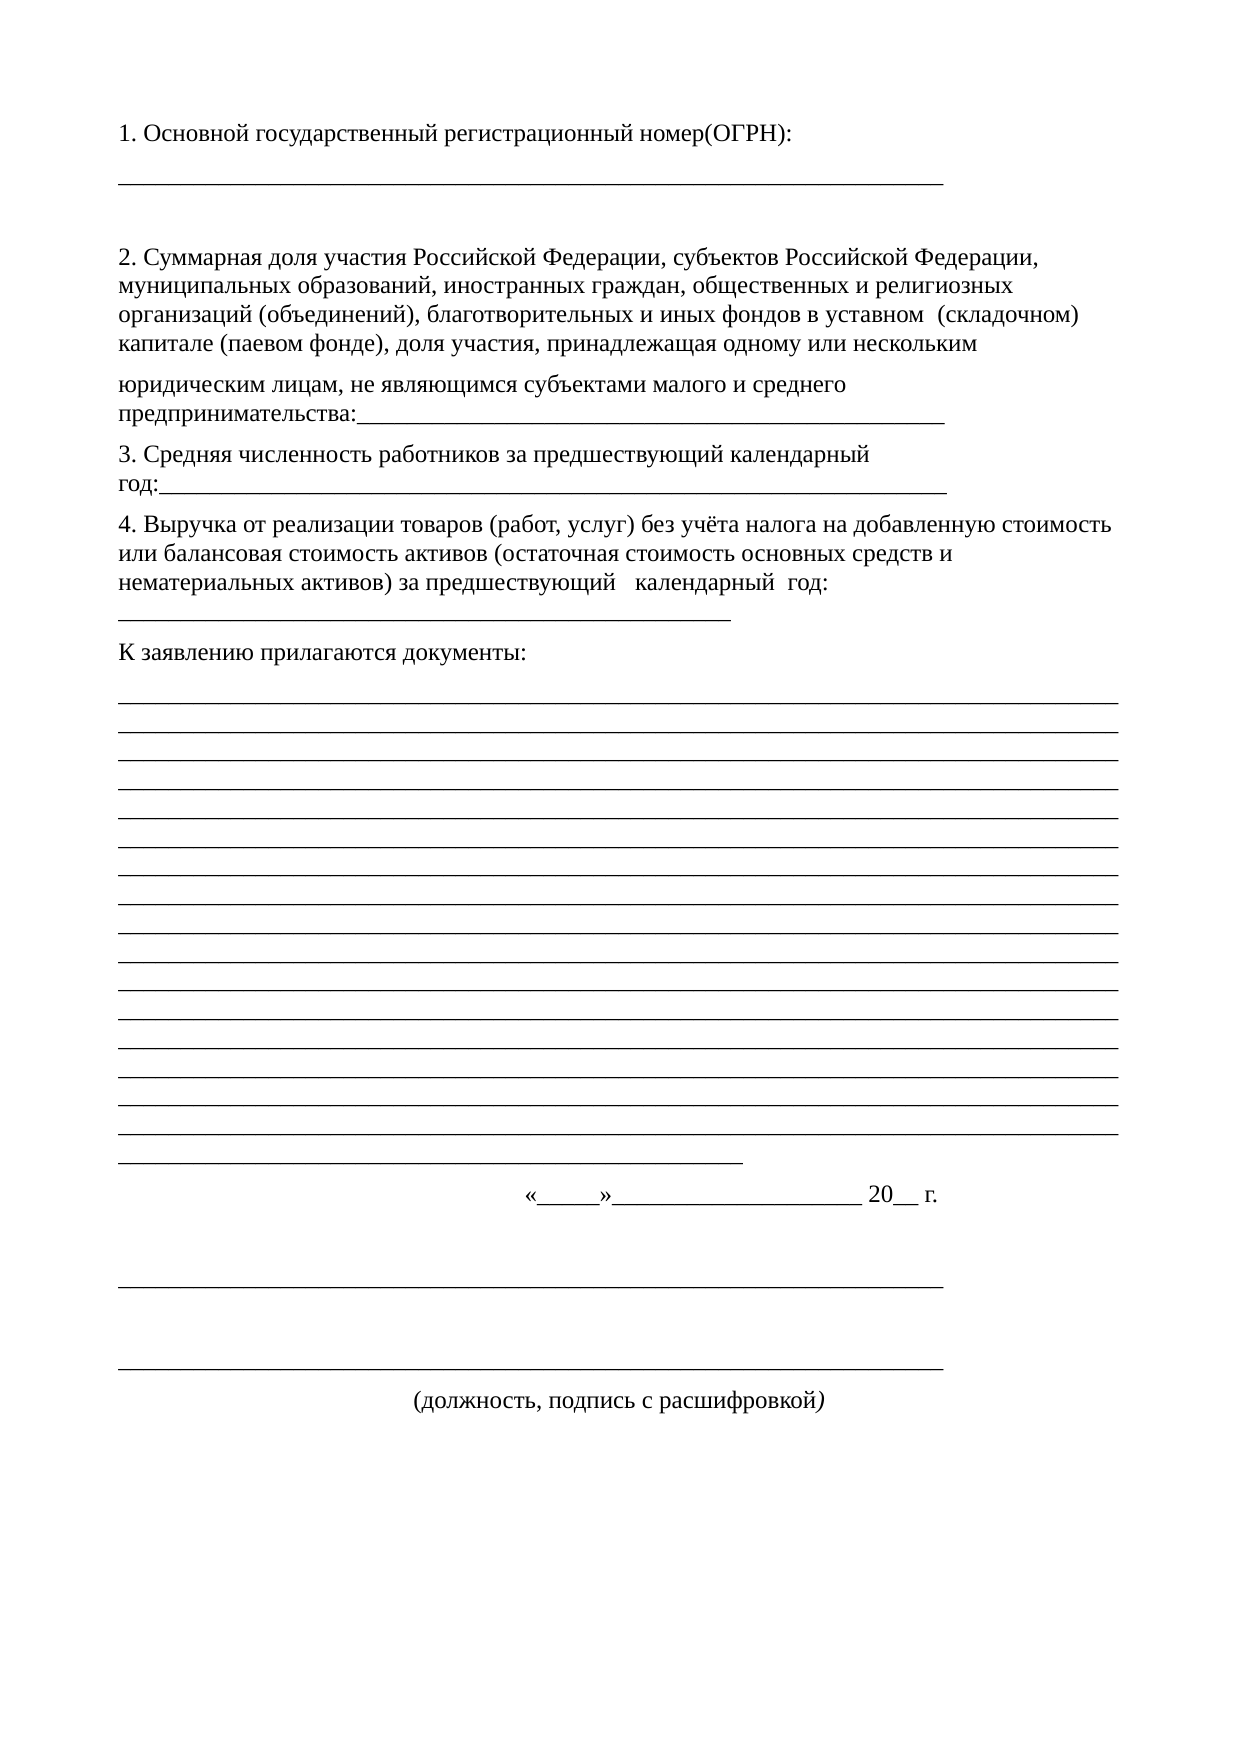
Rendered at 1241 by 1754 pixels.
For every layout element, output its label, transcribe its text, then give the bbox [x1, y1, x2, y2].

text юридическим лицам, не являющимся субъектами малого и среднего предпринимательства:_______________________________________________ [118, 369, 1122, 427]
text 4. Выручка от реализации товаров (работ, услуг) без учёта налога на добавленную стоимость или балансовая стоимость активов (остаточная стоимость основных средств и нематериальных активов) за предшествующий календарный год: _________________________________________________ [118, 509, 1122, 624]
text __________________________________________________________________ [118, 1262, 1122, 1291]
text К заявлению прилагаются документы: [118, 637, 1122, 666]
text __________________________________________________________________________________________________________________________________________________________________________________________________________________________________________________________________________________________________________________________________________________________________________________________________________________________________________________________________________________________________________________________________________________________________________________________________________________________________________________________________________________________________________________________________________________________________________________________________________________________________________________________________________________________________________________________________________________________________________________________________________________________________________________________________________________________________________________________________________________________________________________________________________________________________________________________________________________________________________________________________________________________________________________ [118, 678, 1122, 1167]
text 3. Средняя численность работников за предшествующий календарный год:_______________________________________________________________ [118, 439, 1122, 497]
text «_____»____________________ 20__ г. [118, 1179, 1122, 1208]
text __________________________________________________________________ [118, 1344, 1122, 1373]
text 2. Суммарная доля участия Российской Федерации, субъектов Российской Федерации, муниципальных образований, иностранных граждан, общественных и религиозных организаций (объединений), благотворительных и иных фондов в уставном (складочном) капитале (паевом фонде), доля участия, принадлежащая одному или нескольким [118, 242, 1122, 357]
text (должность, подпись с расшифровкой) [118, 1386, 1122, 1414]
text __________________________________________________________________ [118, 159, 1122, 188]
text 1. Основной государственный регистрационный номер(ОГРН): [118, 118, 1122, 147]
